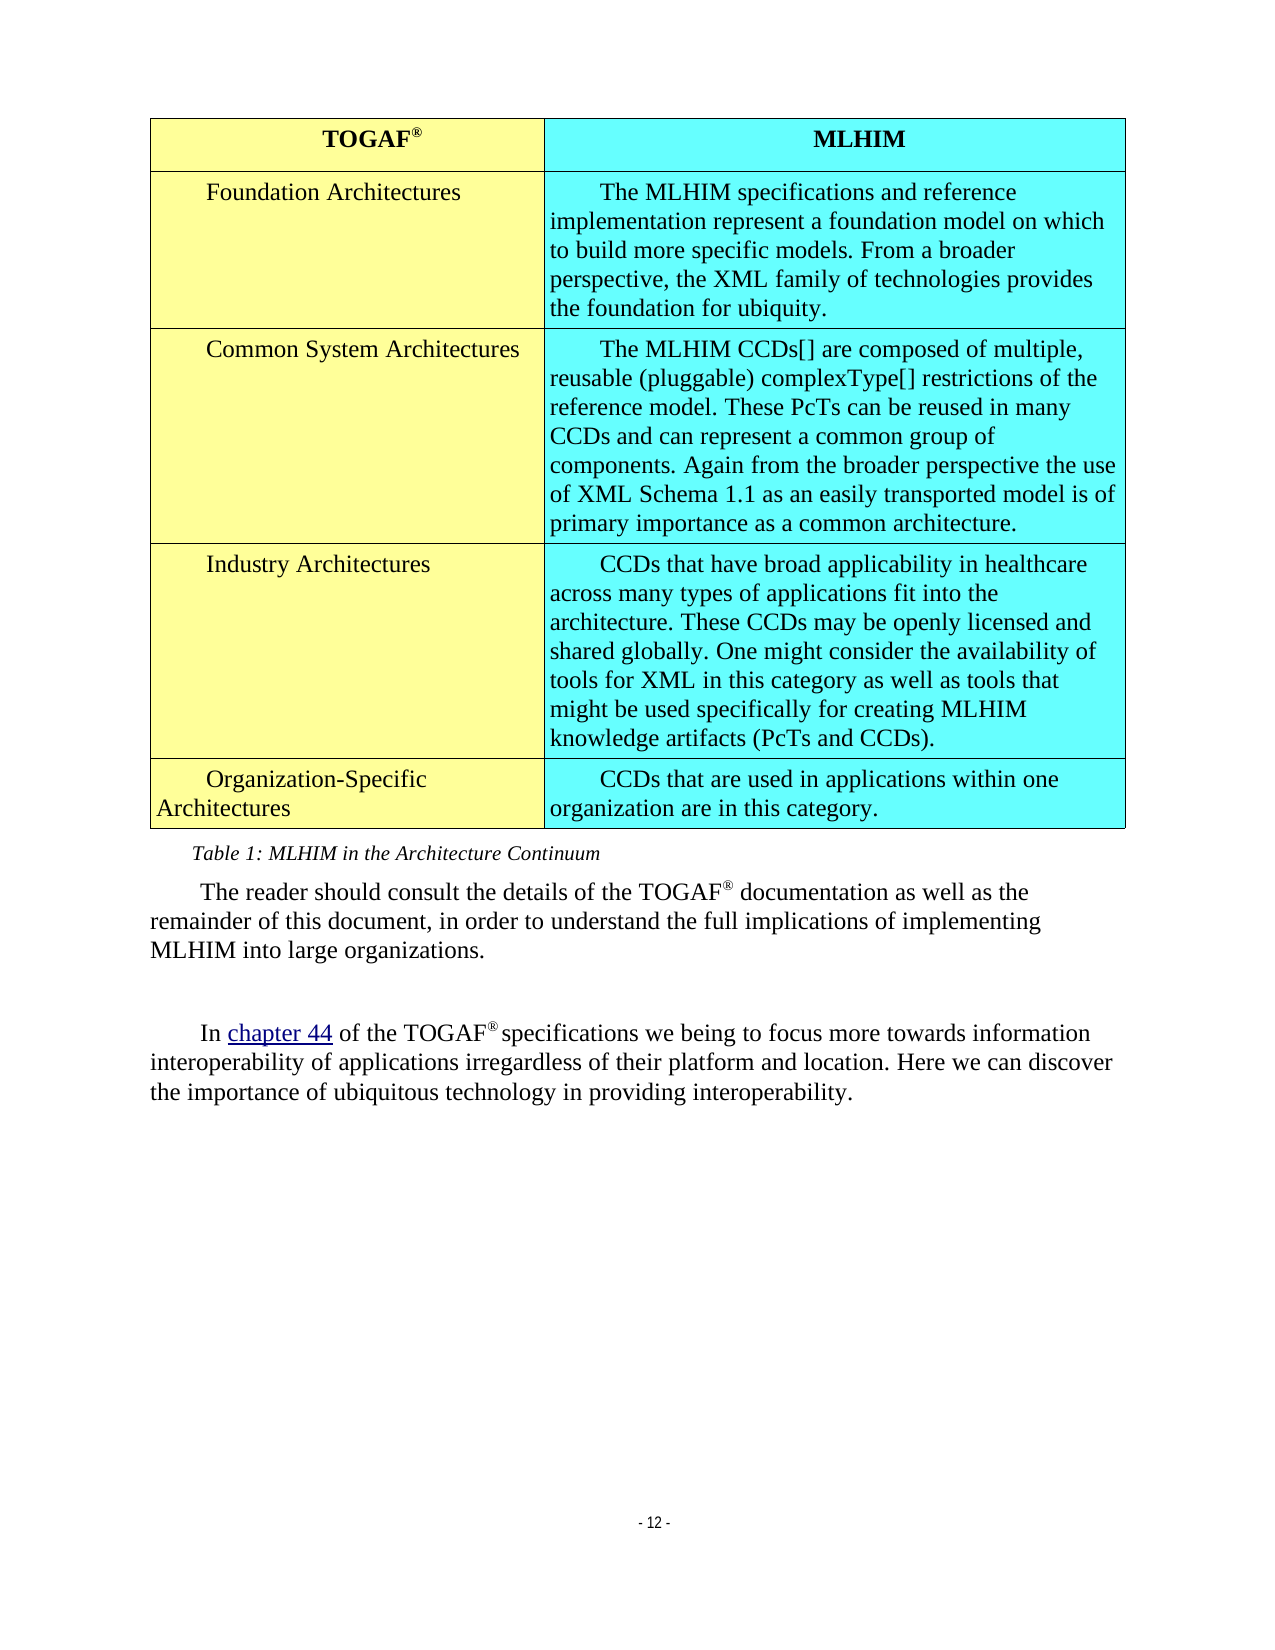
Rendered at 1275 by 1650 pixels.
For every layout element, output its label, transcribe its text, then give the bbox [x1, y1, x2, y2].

table_cell Foundation Architectures [151, 172, 544, 328]
text The reader should consult the details of the TOGAF® documentation as well as the remainder of this document, in order to understand the full implications of implementing MLHIM into large organizations. [150, 877, 1125, 964]
text Table 1: MLHIM in the Architecture Continuum [150, 840, 1125, 864]
table_header MLHIM [545, 119, 1125, 171]
table_cell CCDs that have broad applicability in healthcare across many types of applications fit into the architecture. These CCDs may be openly licensed and shared globally. One might consider the availability of tools for XML in this category as well as tools that might be used specifically for creating MLHIM knowledge artifacts (PcTs and CCDs). [545, 544, 1125, 758]
table_cell Industry Architectures [151, 544, 544, 758]
table_cell Organization-Specific Architectures [151, 759, 544, 828]
table_cell CCDs that are used in applications within one organization are in this category. [545, 759, 1125, 828]
table_cell The MLHIM CCDs[] are composed of multiple, reusable (pluggable) complexType[] restrictions of the reference model. These PcTs can be reused in many CCDs and can represent a common group of components. Again from the broader perspective the use of XML Schema 1.1 as an easily transported model is of primary importance as a common architecture. [545, 329, 1125, 543]
table_header TOGAF® [151, 119, 544, 171]
text In chapter 44 of the TOGAF® specifications we being to focus more towards information interoperability of applications irregardless of their platform and location. Here we can discover the importance of ubiquitous technology in providing interoperability. [150, 1018, 1125, 1105]
table_cell The MLHIM specifications and reference implementation represent a foundation model on which to build more specific models. From a broader perspective, the XML family of technologies provides the foundation for ubiquity. [545, 172, 1125, 328]
table_cell Common System Architectures [151, 329, 544, 543]
